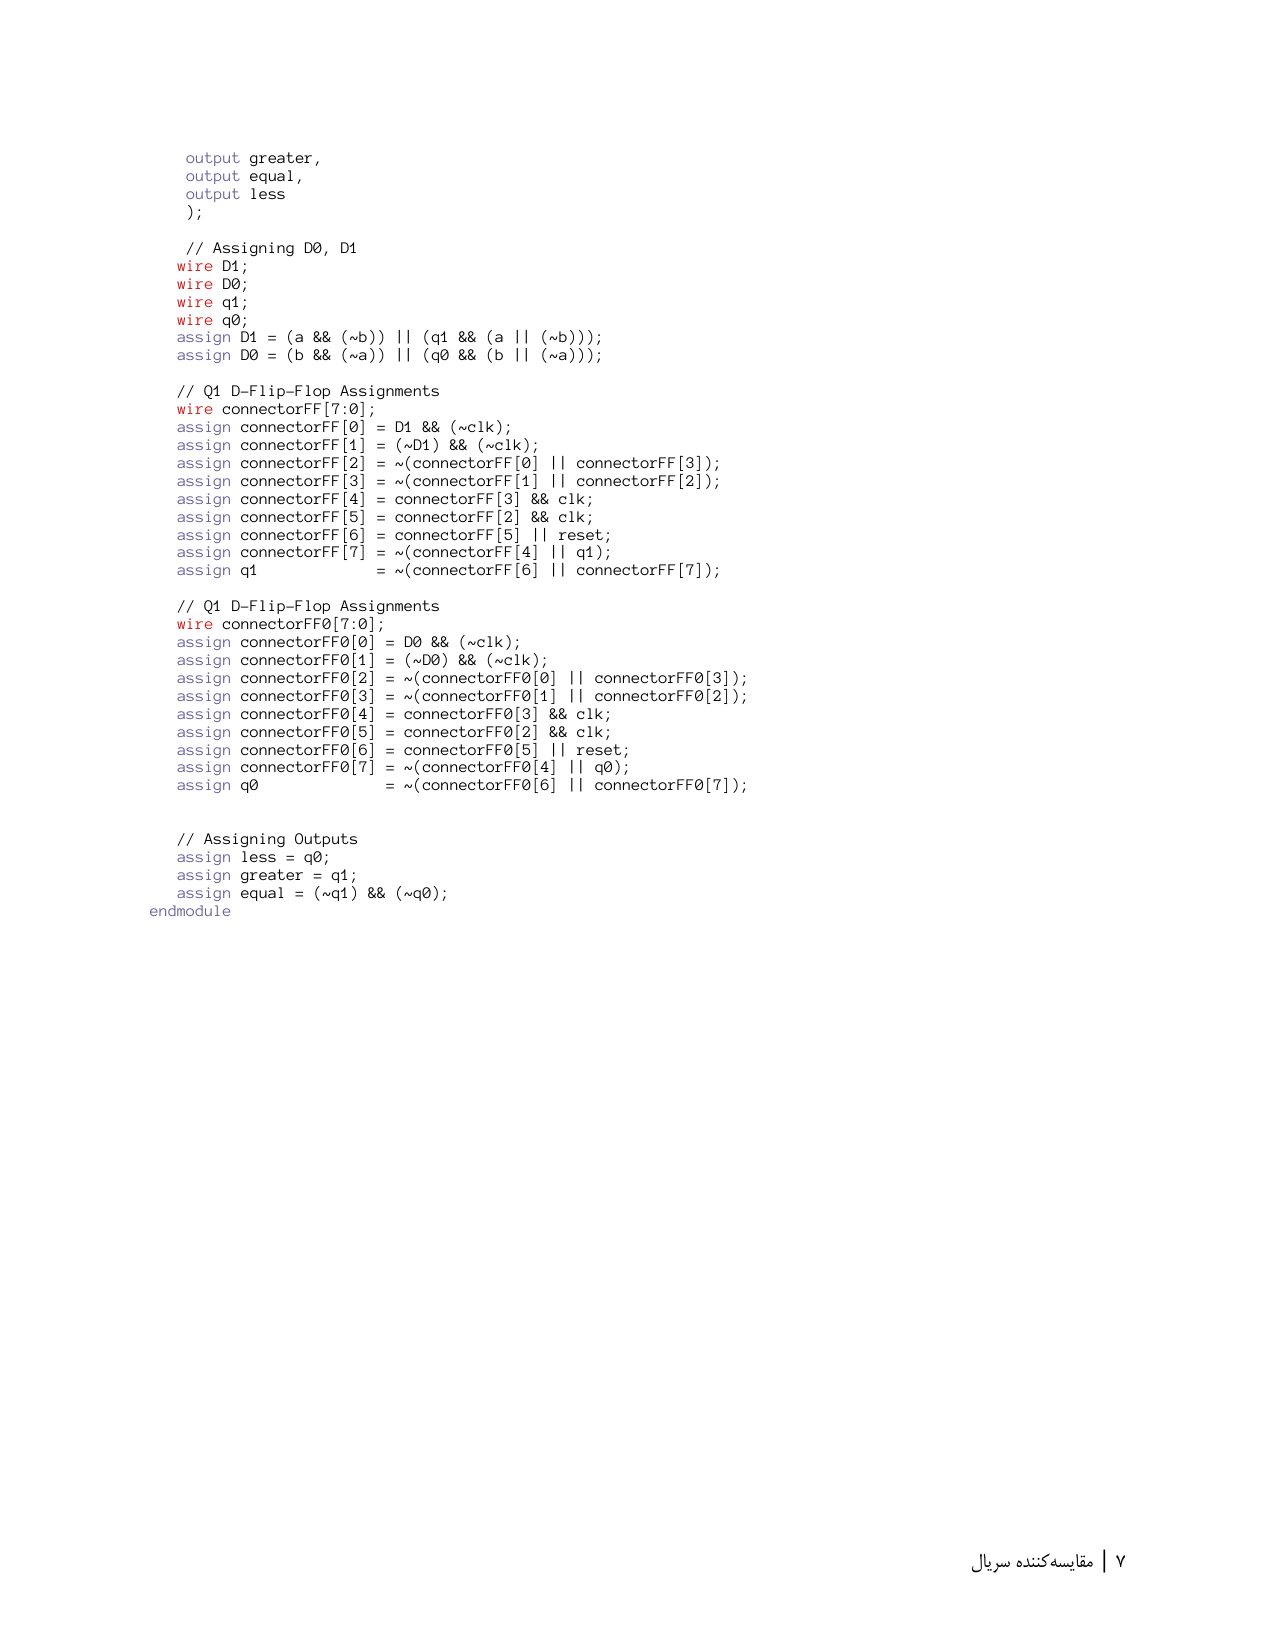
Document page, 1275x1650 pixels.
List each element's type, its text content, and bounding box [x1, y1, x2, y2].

text output greater, output equal, output less ); // Assigning D0, D1 wire D1; wire D0; wire q1; wire q0; assign D1 = (a && (~b)) || (q1 && (a || (~b))); assign D0 = (b && (~a)) || (q0 && (b || (~a))); // Q1 D-Flip-Flop Assignments wire connectorFF[7:0]; assign connectorFF[0] = D1 && (~clk); assign connectorFF[1] = (~D1) && (~clk); assign connectorFF[2] = ~(connectorFF[0] || connectorFF[3]); assign connectorFF[3] = ~(connectorFF[1] || connectorFF[2]); assign connectorFF[4] = connectorFF[3] && clk; assign connectorFF[5] = connectorFF[2] && clk; assign connectorFF[6] = connectorFF[5] || reset; assign connectorFF[7] = ~(connectorFF[4] || q1); assign q1 = ~(connectorFF[6] || connectorFF[7]); // Q1 D-Flip-Flop Assignments wire connectorFF0[7:0]; assign connectorFF0[0] = D0 && (~clk); assign connectorFF0[1] = (~D0) && (~clk); assign connectorFF0[2] = ~(connectorFF0[0] || connectorFF0[3]); assign connectorFF0[3] = ~(connectorFF0[1] || connectorFF0[2]); assign connectorFF0[4] = connectorFF0[3] && clk; assign connectorFF0[5] = connectorFF0[2] && clk; assign connectorFF0[6] = connectorFF0[5] || reset; assign connectorFF0[7] = ~(connectorFF0[4] || q0); assign q0 = ~(connectorFF0[6] || connectorFF0[7]); // Assigning Outputs assign less = q0; assign greater = q1; assign equal = (~q1) && (~q0); endmodule [150, 150, 1125, 953]
